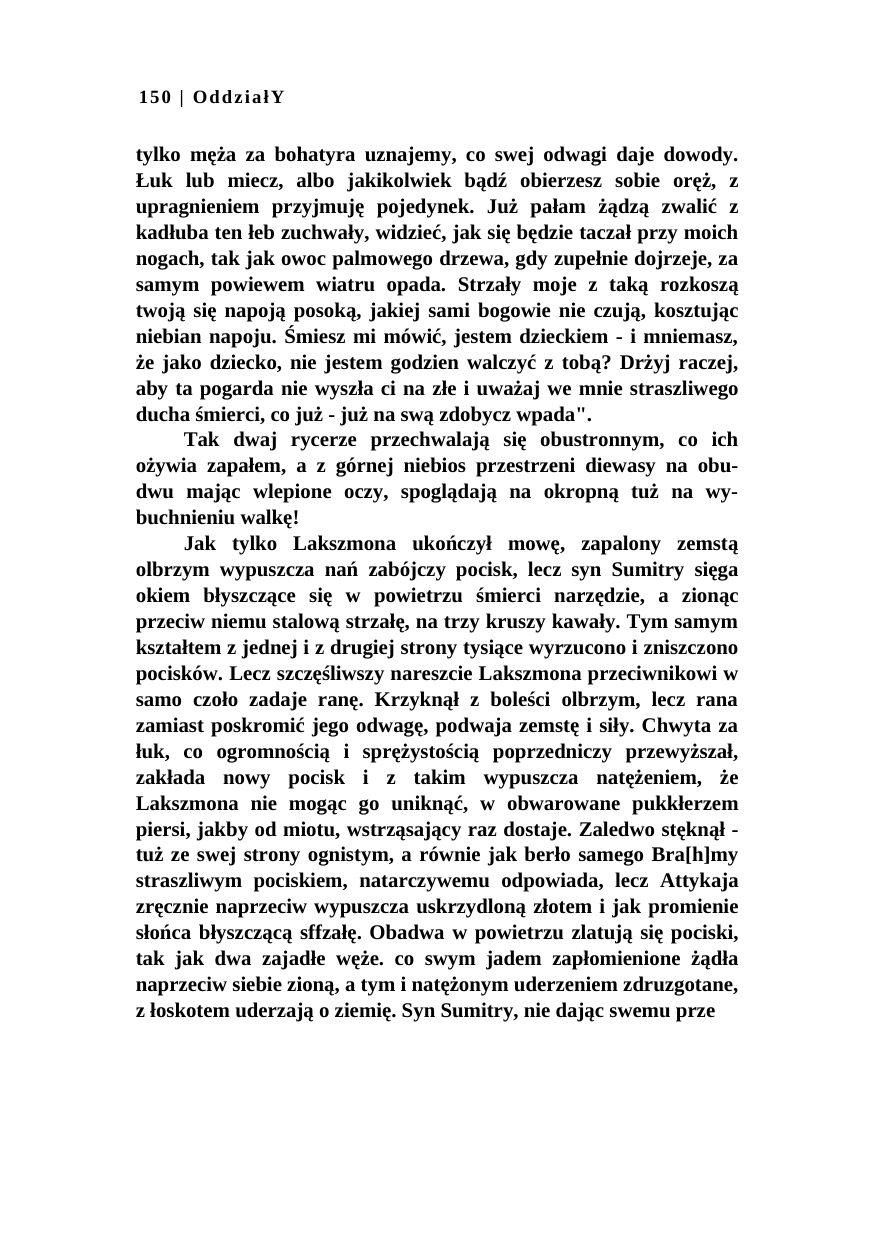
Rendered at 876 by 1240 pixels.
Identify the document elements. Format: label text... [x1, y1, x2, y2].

text tylko męża za bohatyra uznajemy, co swej odwagi daje dowody. Łuk lub miecz, albo jakikolwiek bądź obierzesz sobie oręż, z upragnieniem przyjmuję pojedynek. Już pałam żądzą zwalić z kadłuba ten łeb zuchwały, widzieć, jak się będzie taczał przy moich nogach, tak jak owoc palmowego drzewa, gdy zupełnie dojrzeje, za samym powiewem wiatru opada. Strzały moje z taką rozkoszą twoją się napoją posoką, jakiej sami bogowie nie czują, kosztując niebian napoju. Śmiesz mi mówić, jestem dzieckiem - i mniemasz, że jako dziecko, nie jestem godzien walczyć z tobą? Drżyj raczej, aby ta pogarda nie wyszła ci na złe i uważaj we mnie straszliwego ducha śmierci, co już - już na swą zdobycz wpada". [136, 141, 739, 426]
text 150 | OddziałY [138, 88, 312, 107]
text Tak dwaj rycerze przechwalają się obustronnym, co ich ożywia zapałem, a z górnej niebios przestrzeni diewasy na obu- dwu mając wlepione oczy, spoglądają na okropną tuż na wy- buchnieniu walkę! [136, 426, 739, 530]
text Jak tylko Lakszmona ukończył mowę, zapalony zemstą olbrzym wypuszcza nań zabójczy pocisk, lecz syn Sumitry sięga okiem błyszczące się w powietrzu śmierci narzędzie, a zionąc przeciw niemu stalową strzałę, na trzy kruszy kawały. Tym samym kształtem z jednej i z drugiej strony tysiące wyrzucono i zniszczono pocisków. Lecz szczęśliwszy nareszcie Lakszmona przeciwnikowi w samo czoło zadaje ranę. Krzyknął z boleści olbrzym, lecz rana zamiast poskromić jego odwagę, podwaja zemstę i siły. Chwyta za łuk, co ogromnością i sprężystością poprzedniczy przewyższał, zakłada nowy pocisk i z takim wypuszcza natężeniem, że Lakszmona nie mogąc go uniknąć, w obwarowane pukkłerzem piersi, jakby od miotu, wstrząsający raz dostaje. Zaledwo stęknął - tuż ze swej strony ognistym, a równie jak berło samego Bra[h]my straszliwym pociskiem, natarczywemu odpowiada, lecz Attykaja zręcznie naprzeciw wypuszcza uskrzydloną złotem i jak promienie słońca błyszczącą sffzałę. Obadwa w powietrzu zlatują się pociski, tak jak dwa zajadłe węże. co swym jadem zapłomienione żądła naprzeciw siebie zioną, a tym i natężonym uderzeniem zdruzgotane, z łoskotem uderzają o ziemię. Syn Sumitry, nie dając swemu prze [136, 530, 739, 1023]
